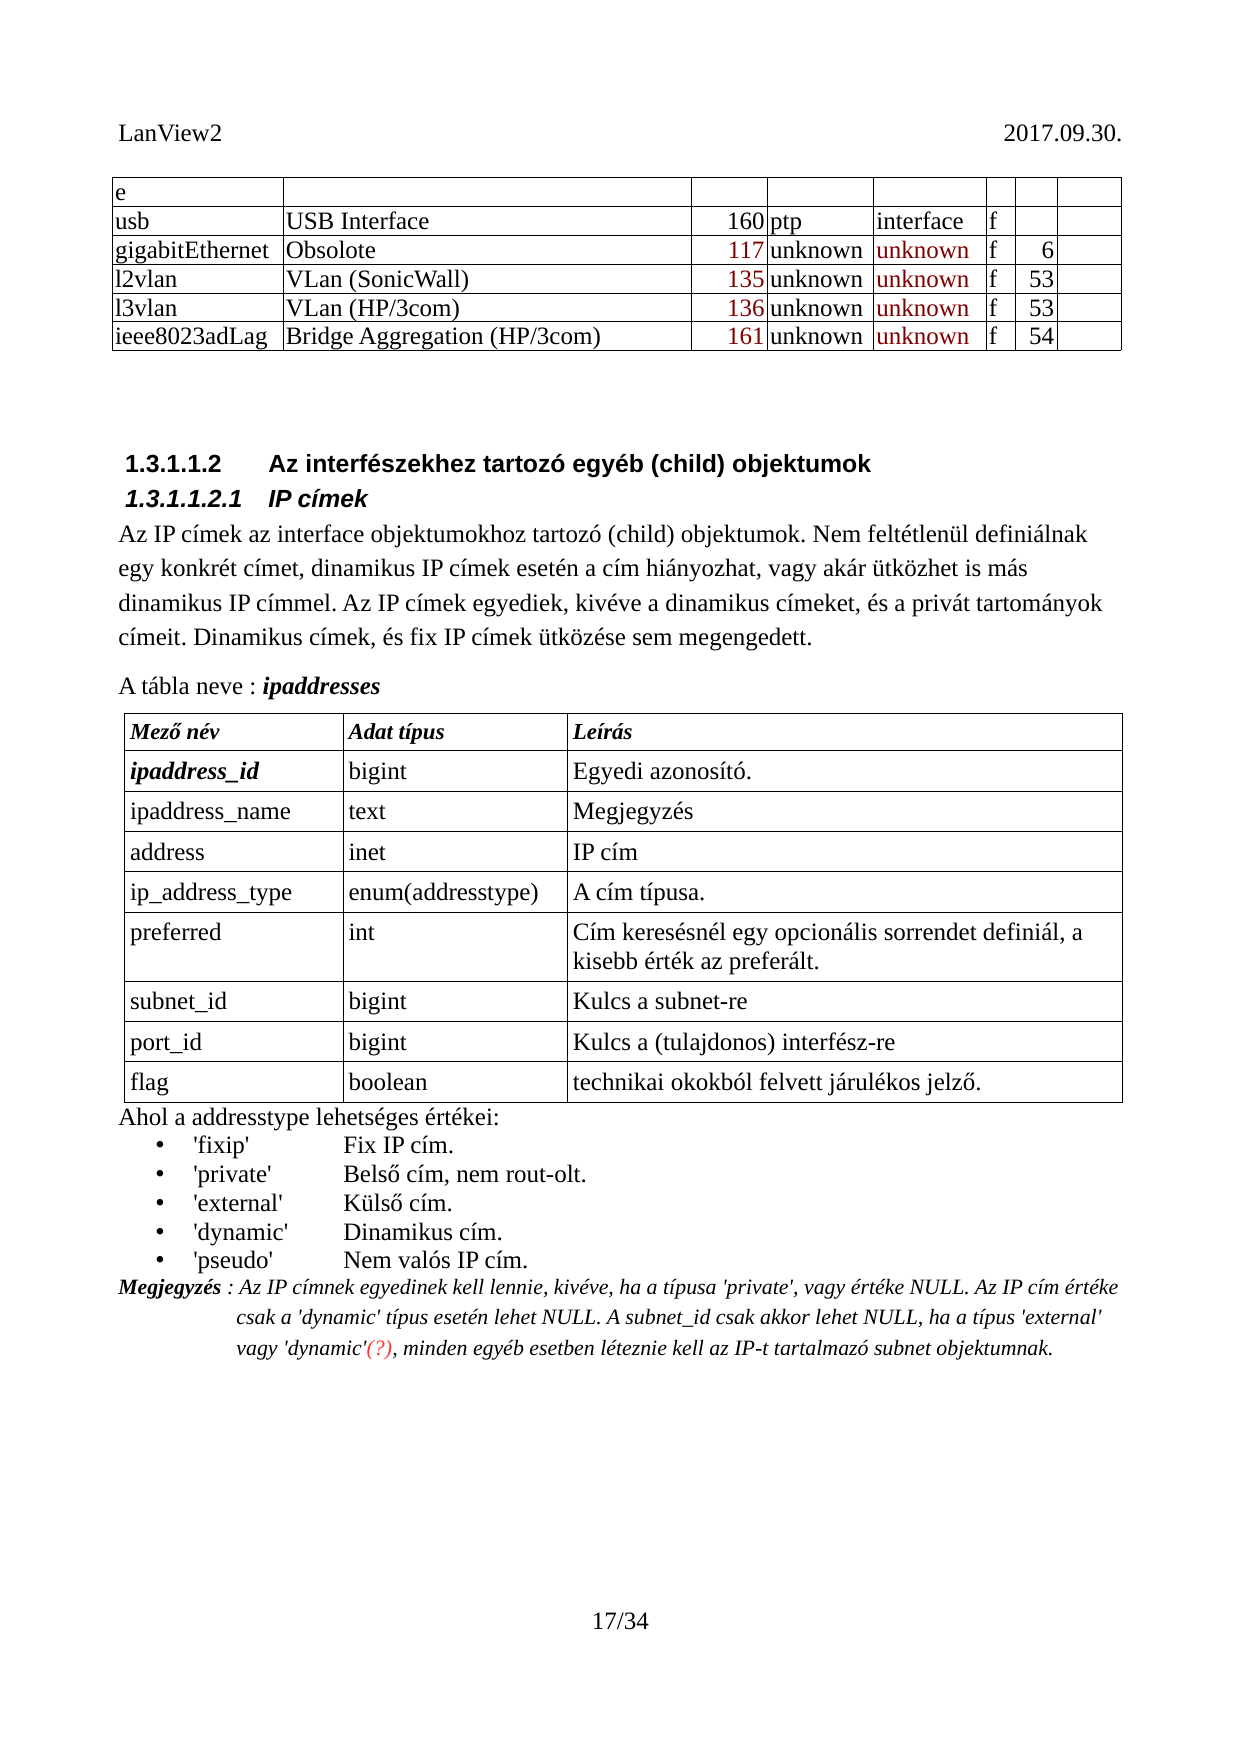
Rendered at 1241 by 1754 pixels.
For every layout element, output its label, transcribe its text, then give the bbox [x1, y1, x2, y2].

table_cell [1058, 294, 1121, 321]
table_cell Cím keresésnél egy opcionális sorrendet definiál, a kisebb érték az preferált. [568, 913, 1122, 981]
table_cell int [344, 913, 567, 981]
text A tábla neve : ipaddresses [118, 671, 1122, 700]
table_cell l2vlan [113, 265, 283, 292]
table_cell ptp [768, 207, 873, 235]
table_cell [1058, 236, 1121, 264]
table_cell Egyedi azonosító. [568, 751, 1122, 791]
table_cell f [987, 322, 1015, 350]
table_header Leírás [568, 714, 1122, 750]
table_header Adat típus [344, 714, 567, 750]
table_cell enum(addresstype) [344, 872, 567, 912]
table_cell bigint [344, 751, 567, 791]
table_cell flag [125, 1062, 343, 1102]
table_cell subnet_id [125, 982, 343, 1021]
table_cell e [113, 178, 283, 206]
table_cell 117 [692, 236, 767, 264]
table_cell Megjegyzés [568, 792, 1122, 831]
table_cell f [987, 265, 1015, 292]
table_cell 161 [692, 322, 767, 350]
table_cell [1058, 207, 1121, 235]
table_cell unknown [874, 322, 986, 350]
table_cell unknown [874, 265, 986, 292]
table_cell technikai okokból felvett járulékos jelző. [568, 1062, 1122, 1102]
table_cell VLan (SonicWall) [284, 265, 691, 292]
table_cell [987, 178, 1015, 206]
table_cell unknown [874, 236, 986, 264]
table_cell 160 [692, 207, 767, 235]
table_cell ipaddress_name [125, 792, 343, 831]
table_cell port_id [125, 1022, 343, 1061]
table_cell 136 [692, 294, 767, 321]
table_cell ipaddress_id [125, 751, 343, 791]
table_cell preferred [125, 913, 343, 981]
table_cell 54 [1016, 322, 1057, 350]
table_cell 135 [692, 265, 767, 292]
table_cell VLan (HP/3com) [284, 294, 691, 321]
table_cell usb [113, 207, 283, 235]
table_cell USB Interface [284, 207, 691, 235]
table_cell boolean [344, 1062, 567, 1102]
table_cell f [987, 236, 1015, 264]
table_cell Kulcs a subnet-re [568, 982, 1122, 1021]
list 'private' Belső cím, nem rout-olt. [156, 1159, 1122, 1188]
table_header Mező név [125, 714, 343, 750]
table_cell 53 [1016, 265, 1057, 292]
table_cell text [344, 792, 567, 831]
table_cell Obsolote [284, 236, 691, 264]
table_cell inet [344, 832, 567, 871]
subtitle Az interfészekhez tartozó egyéb (child) objektumok [118, 449, 1122, 478]
table_cell IP cím [568, 832, 1122, 871]
table_cell [874, 178, 986, 206]
table_cell [1016, 178, 1057, 206]
table_cell ip_address_type [125, 872, 343, 912]
table_cell unknown [768, 322, 873, 350]
text Ahol a addresstype lehetséges értékei: [118, 1102, 1122, 1130]
table_cell unknown [768, 236, 873, 264]
table_cell interface [874, 207, 986, 235]
table_cell [692, 178, 767, 206]
table_cell Kulcs a (tulajdonos) interfész-re [568, 1022, 1122, 1061]
table_cell ieee8023adLag [113, 322, 283, 350]
table_cell 53 [1016, 294, 1057, 321]
table_cell bigint [344, 1022, 567, 1061]
table_cell f [987, 294, 1015, 321]
table_cell address [125, 832, 343, 871]
table_cell unknown [874, 294, 986, 321]
table_cell [1058, 322, 1121, 350]
table_cell [284, 178, 691, 206]
table_cell unknown [768, 265, 873, 292]
table_cell Bridge Aggregation (HP/3com) [284, 322, 691, 350]
table_cell [768, 178, 873, 206]
table_cell 6 [1016, 236, 1057, 264]
table_cell [1058, 178, 1121, 206]
table_cell unknown [768, 294, 873, 321]
list 'pseudo' Nem valós IP cím. [156, 1245, 1122, 1274]
text Megjegyzés : Az IP címnek egyedinek kell lennie, kivéve, ha a típusa 'private', vagy értéke NULL. Az IP cím értéke csak a 'dynamic' típus esetén lehet NULL. A subnet_id csak akkor lehet NULL, ha a típus 'external' vagy 'dynamic'(?), minden egyéb esetben léteznie kell az IP-t tartalmazó subnet objektumnak. [118, 1274, 1122, 1360]
table_cell f [987, 207, 1015, 235]
list 'external' Külső cím. [156, 1188, 1122, 1217]
list 'dynamic' Dinamikus cím. [156, 1217, 1122, 1245]
subtitle IP címek [118, 484, 1122, 512]
text Az IP címek az interface objektumokhoz tartozó (child) objektumok. Nem feltétlenül definiálnak egy konkrét címet, dinamikus IP címek esetén a cím hiányozhat, vagy akár ütközhet is más dinamikus IP címmel. Az IP címek egyediek, kivéve a dinamikus címeket, és a privát tartományok címeit. Dinamikus címek, és fix IP címek ütközése sem megengedett. [118, 519, 1122, 651]
table_cell [1058, 265, 1121, 292]
table_cell gigabitEthernet [113, 236, 283, 264]
table_cell bigint [344, 982, 567, 1021]
table_cell A cím típusa. [568, 872, 1122, 912]
list 'fixip' Fix IP cím. [156, 1130, 1122, 1159]
table_cell [1016, 207, 1057, 235]
table_cell l3vlan [113, 294, 283, 321]
